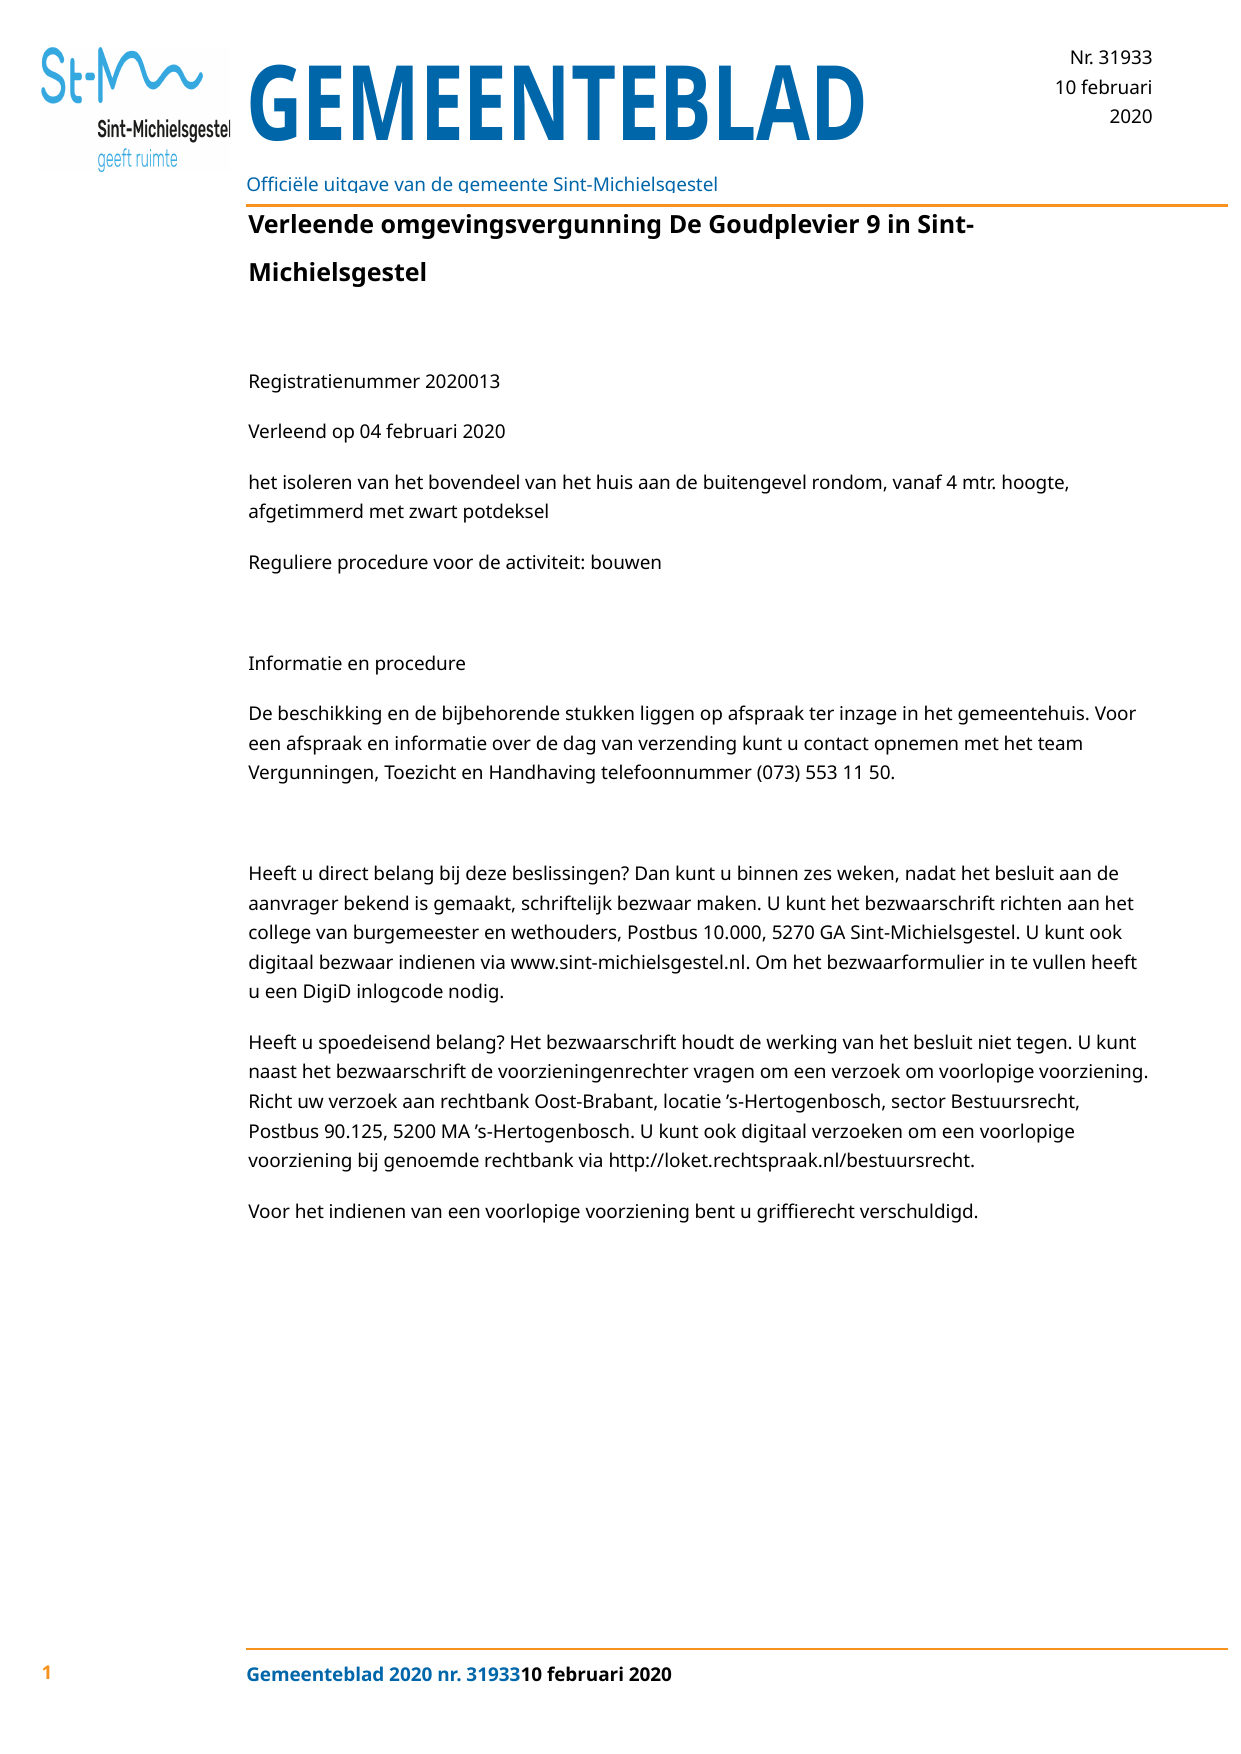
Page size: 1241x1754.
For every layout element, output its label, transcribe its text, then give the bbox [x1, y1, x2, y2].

text Verleende omgevingsvergunning De Goudplevier 9 in Sint-Michielsgestel [248, 207, 1152, 288]
text De beschikking en de bijbehorende stukken liggen op afspraak ter inzage in het gemeentehuis. Voor een afspraak en informatie over de dag van verzending kunt u contact opnemen met het team Vergunningen, Toezicht en Handhaving telefoonnummer (073) 553 11 50. [248, 700, 1152, 785]
text Registratienummer 2020013 [248, 368, 1152, 394]
text het isoleren van het bovendeel van het huis aan de buitengevel rondom, vanaf 4 mtr. hoogte, afgetimmerd met zwart potdeksel [248, 469, 1152, 524]
picture [41, 47, 231, 172]
text Informatie en procedure [248, 650, 1152, 676]
text Verleend op 04 februari 2020 [248, 419, 1152, 444]
text Heeft u direct belang bij deze beslissingen? Dan kunt u binnen zes weken, nadat het besluit aan de aanvrager bekend is gemaakt, schriftelijk bezwaar maken. U kunt het bezwaarschrift richten aan het college van burgemeester en wethouders, Postbus 10.000, 5270 GA Sint-Michielsgestel. U kunt ook digitaal bezwaar indienen via www.sint-michielsgestel.nl. Om het bezwaarformulier in te vullen heeft u een DigiD inlogcode nodig. [248, 860, 1152, 1004]
text Reguliere procedure voor de activiteit: bouwen [248, 549, 1152, 575]
text Heeft u spoedeisend belang? Het bezwaarschrift houdt de werking van het besluit niet tegen. U kunt naast het bezwaarschrift de voorzieningenrechter vragen om een verzoek om voorlopige voorziening. Richt uw verzoek aan rechtbank Oost-Brabant, locatie ’s-Hertogenbosch, sector Bestuursrecht, Postbus 90.125, 5200 MA ’s-Hertogenbosch. U kunt ook digitaal verzoeken om een voorlopige voorziening bij genoemde rechtbank via http://loket.rechtspraak.nl/bestuursrecht. [248, 1029, 1152, 1173]
text Voor het indienen van een voorlopige voorziening bent u griffierecht verschuldigd. [248, 1198, 1152, 1224]
